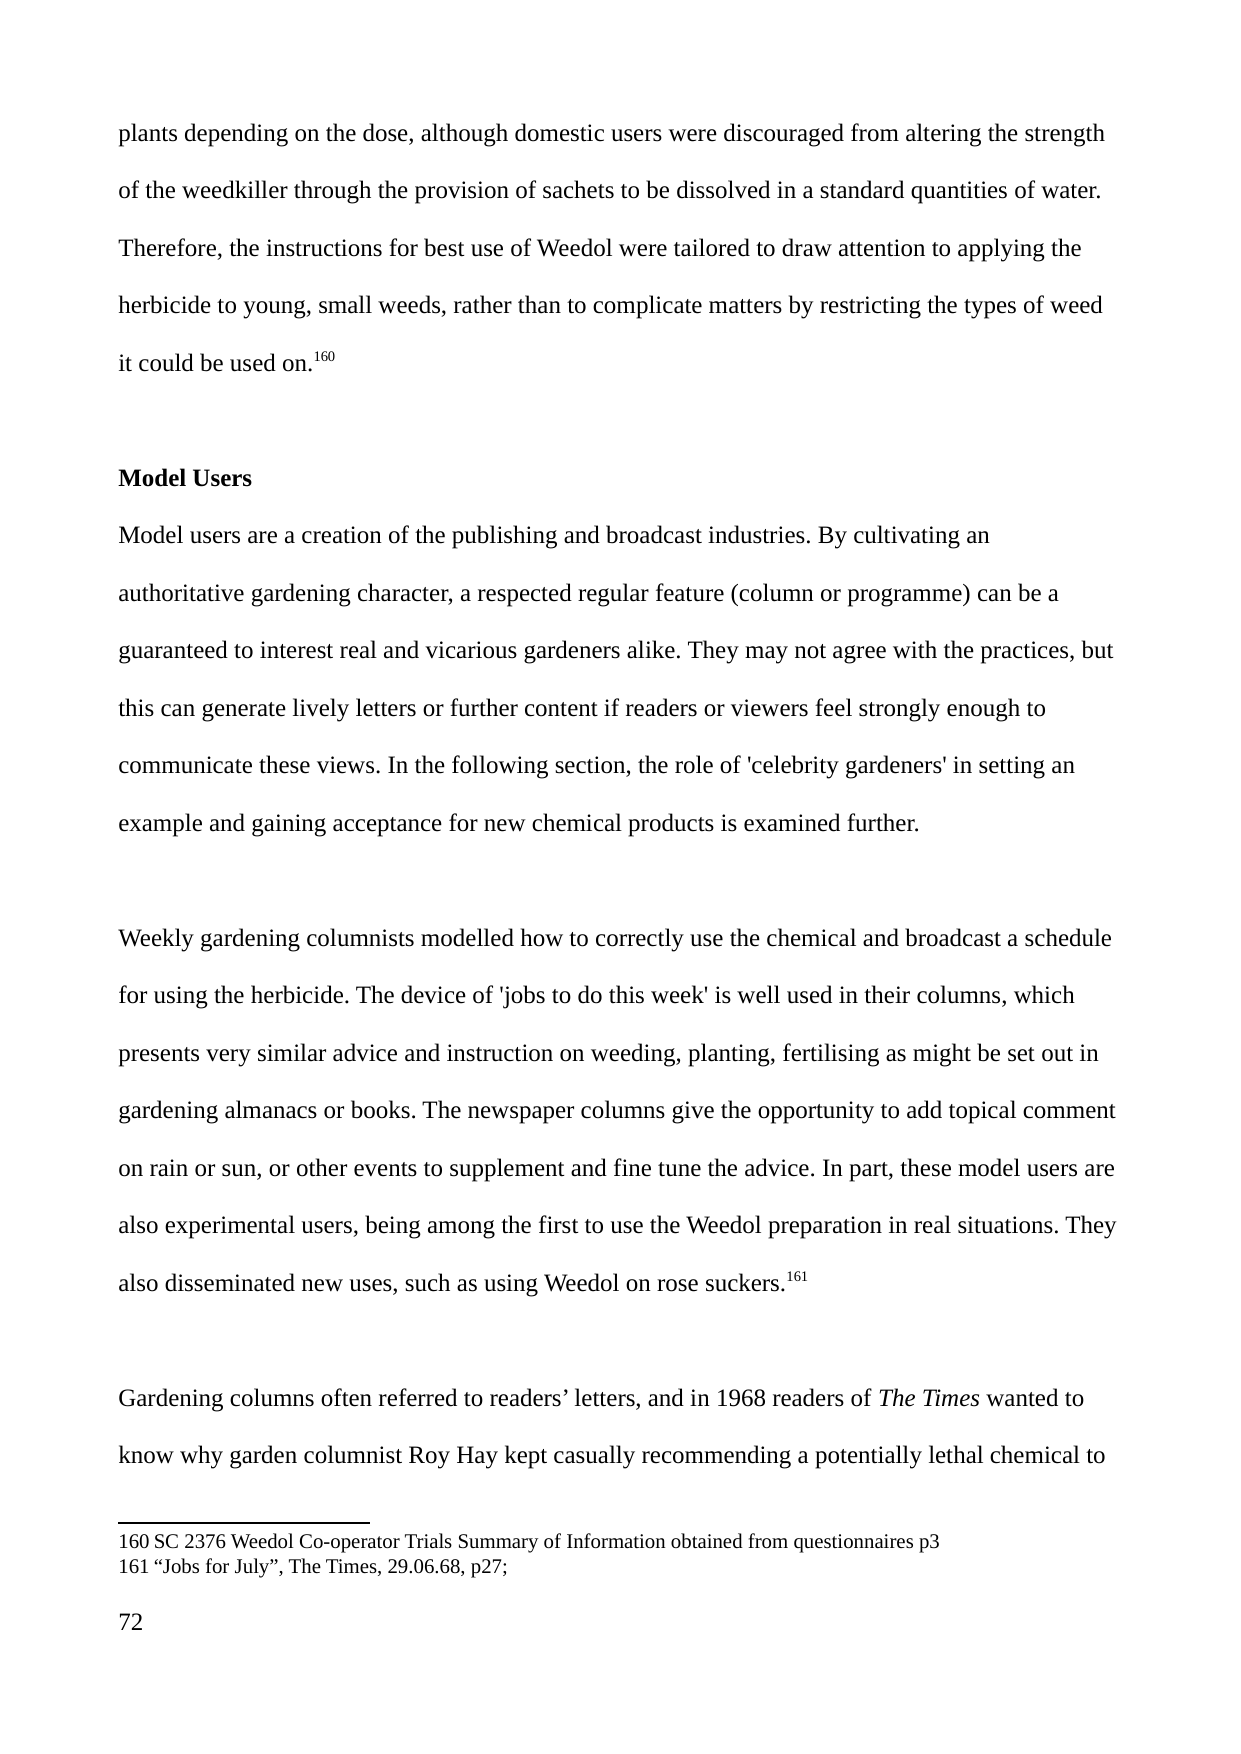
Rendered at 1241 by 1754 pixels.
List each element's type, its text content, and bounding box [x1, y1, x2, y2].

text Model users are a creation of the publishing and broadcast industries. By cultivating an authoritative gardening character, a respected regular feature (column or programme) can be a guaranteed to interest real and vicarious gardeners alike. They may not agree with the practices, but this can generate lively letters or further content if readers or viewers feel strongly enough to communicate these views. In the following section, the role of 'celebrity gardeners' in setting an example and gaining acceptance for new chemical products is examined further. [118, 521, 1122, 837]
text “Jobs for July”, The Times, 29.06.68, p27; [118, 1553, 1122, 1578]
text Gardening columns often referred to readers’ letters, and in 1968 readers of The Times wanted to know why garden columnist Roy Hay kept casually recommending a potentially lethal chemical to [118, 1383, 1122, 1469]
text Model Users [118, 463, 1122, 492]
text plants depending on the dose, although domestic users were discouraged from altering the strength of the weedkiller through the provision of sachets to be dissolved in a standard quantities of water. Therefore, the instructions for best use of Weedol were tailored to draw attention to applying the herbicide to young, small weeds, rather than to complicate matters by restricting the types of weed it could be used on. [118, 118, 1122, 377]
text Weekly gardening columnists modelled how to correctly use the chemical and broadcast a schedule for using the herbicide. The device of 'jobs to do this week' is well used in their columns, which presents very similar advice and instruction on weeding, planting, fertilising as might be set out in gardening almanacs or books. The newspaper columns give the opportunity to add topical comment on rain or sun, or other events to supplement and fine tune the advice. In part, these model users are also experimental users, being among the first to use the Weedol preparation in real situations. They also disseminated new uses, such as using Weedol on rose suckers. [118, 923, 1122, 1297]
text SC 2376 Weedol Co-operator Trials Summary of Information obtained from questionnaires p3 [118, 1529, 1122, 1553]
